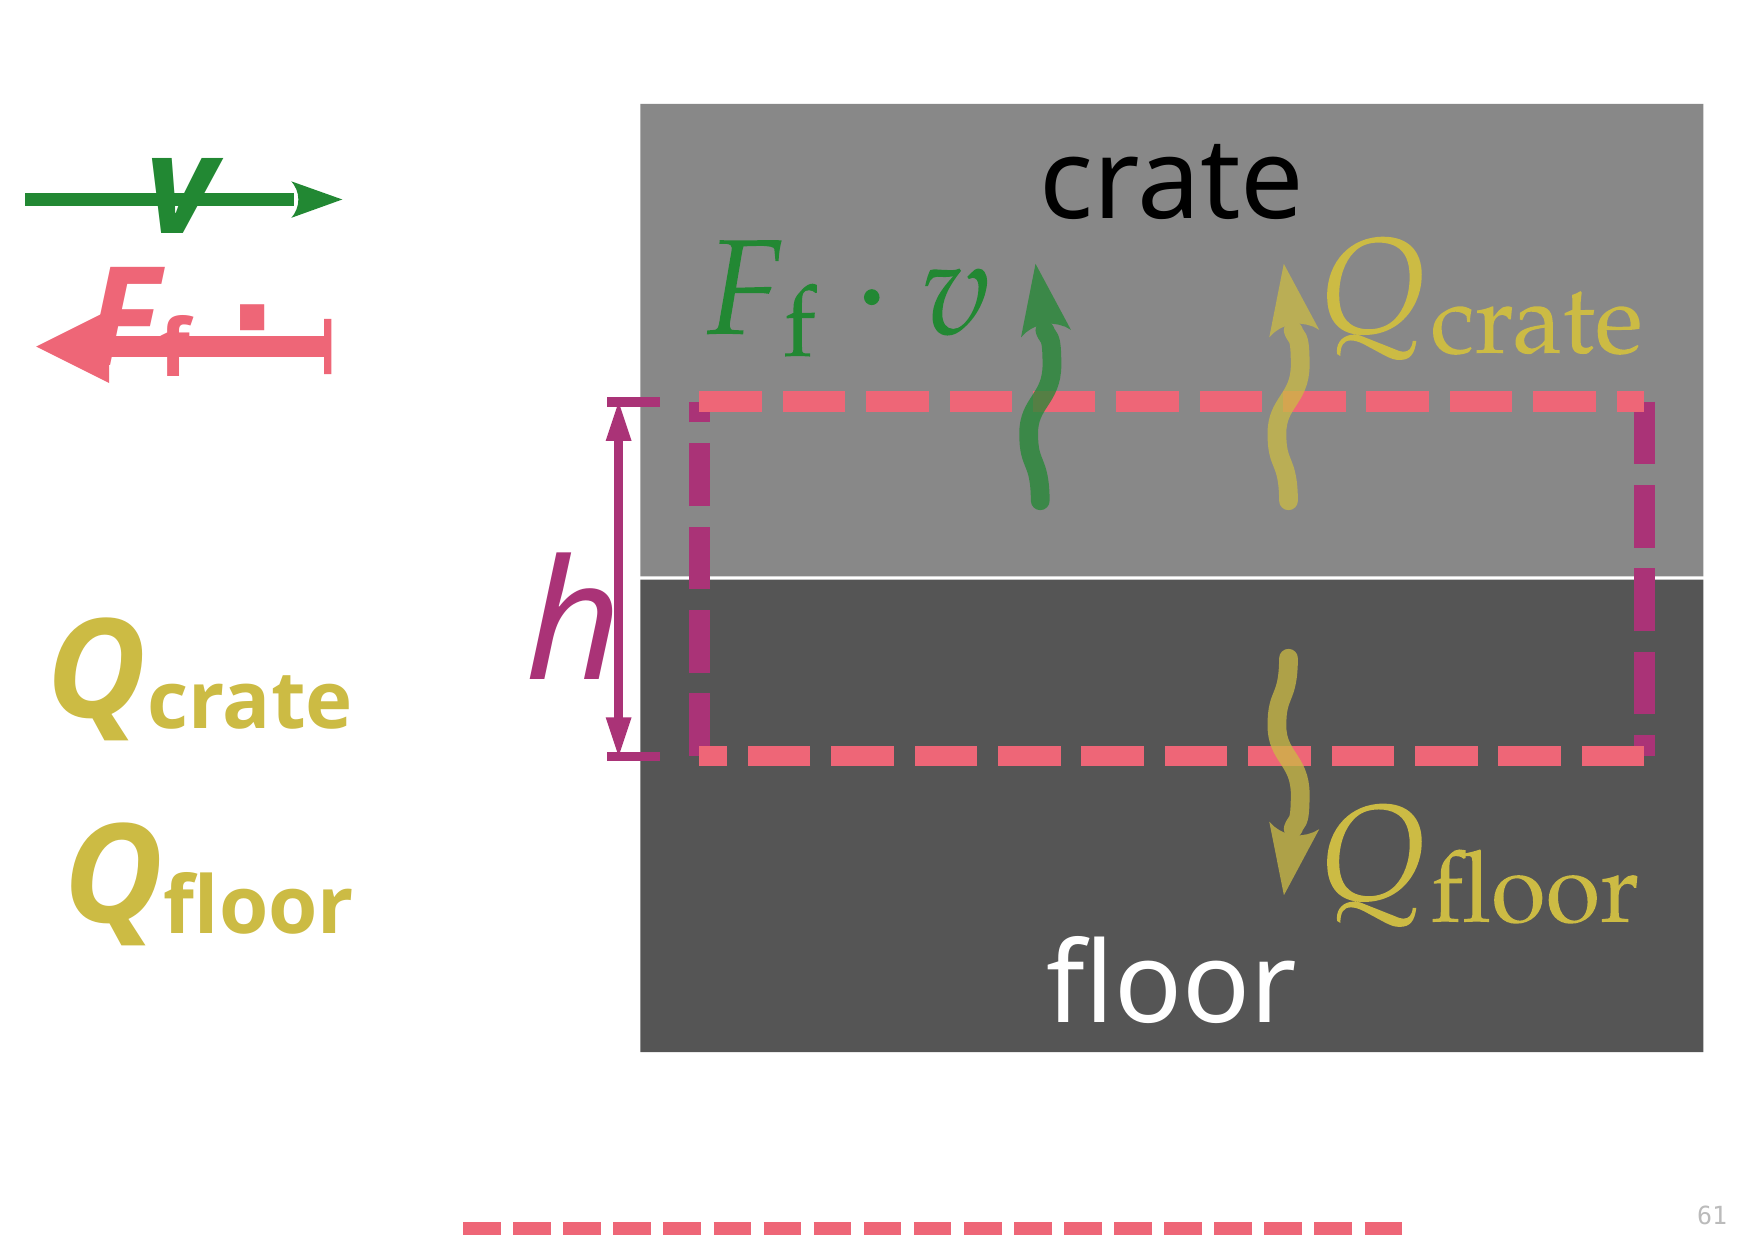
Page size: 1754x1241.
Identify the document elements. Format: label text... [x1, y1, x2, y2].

text_box Ff ⋅ [71, 211, 296, 336]
text_box h [510, 494, 614, 677]
text_box [640, 103, 1704, 577]
text_box Qcrate [32, 563, 350, 716]
text_box floor [1039, 935, 1305, 1063]
text_box v [130, 78, 237, 211]
text_box Qfloor [48, 768, 362, 921]
text_box [640, 579, 1704, 1053]
text_box crate [1036, 90, 1308, 219]
text_box Ff ⋅ [110, 357, 296, 364]
